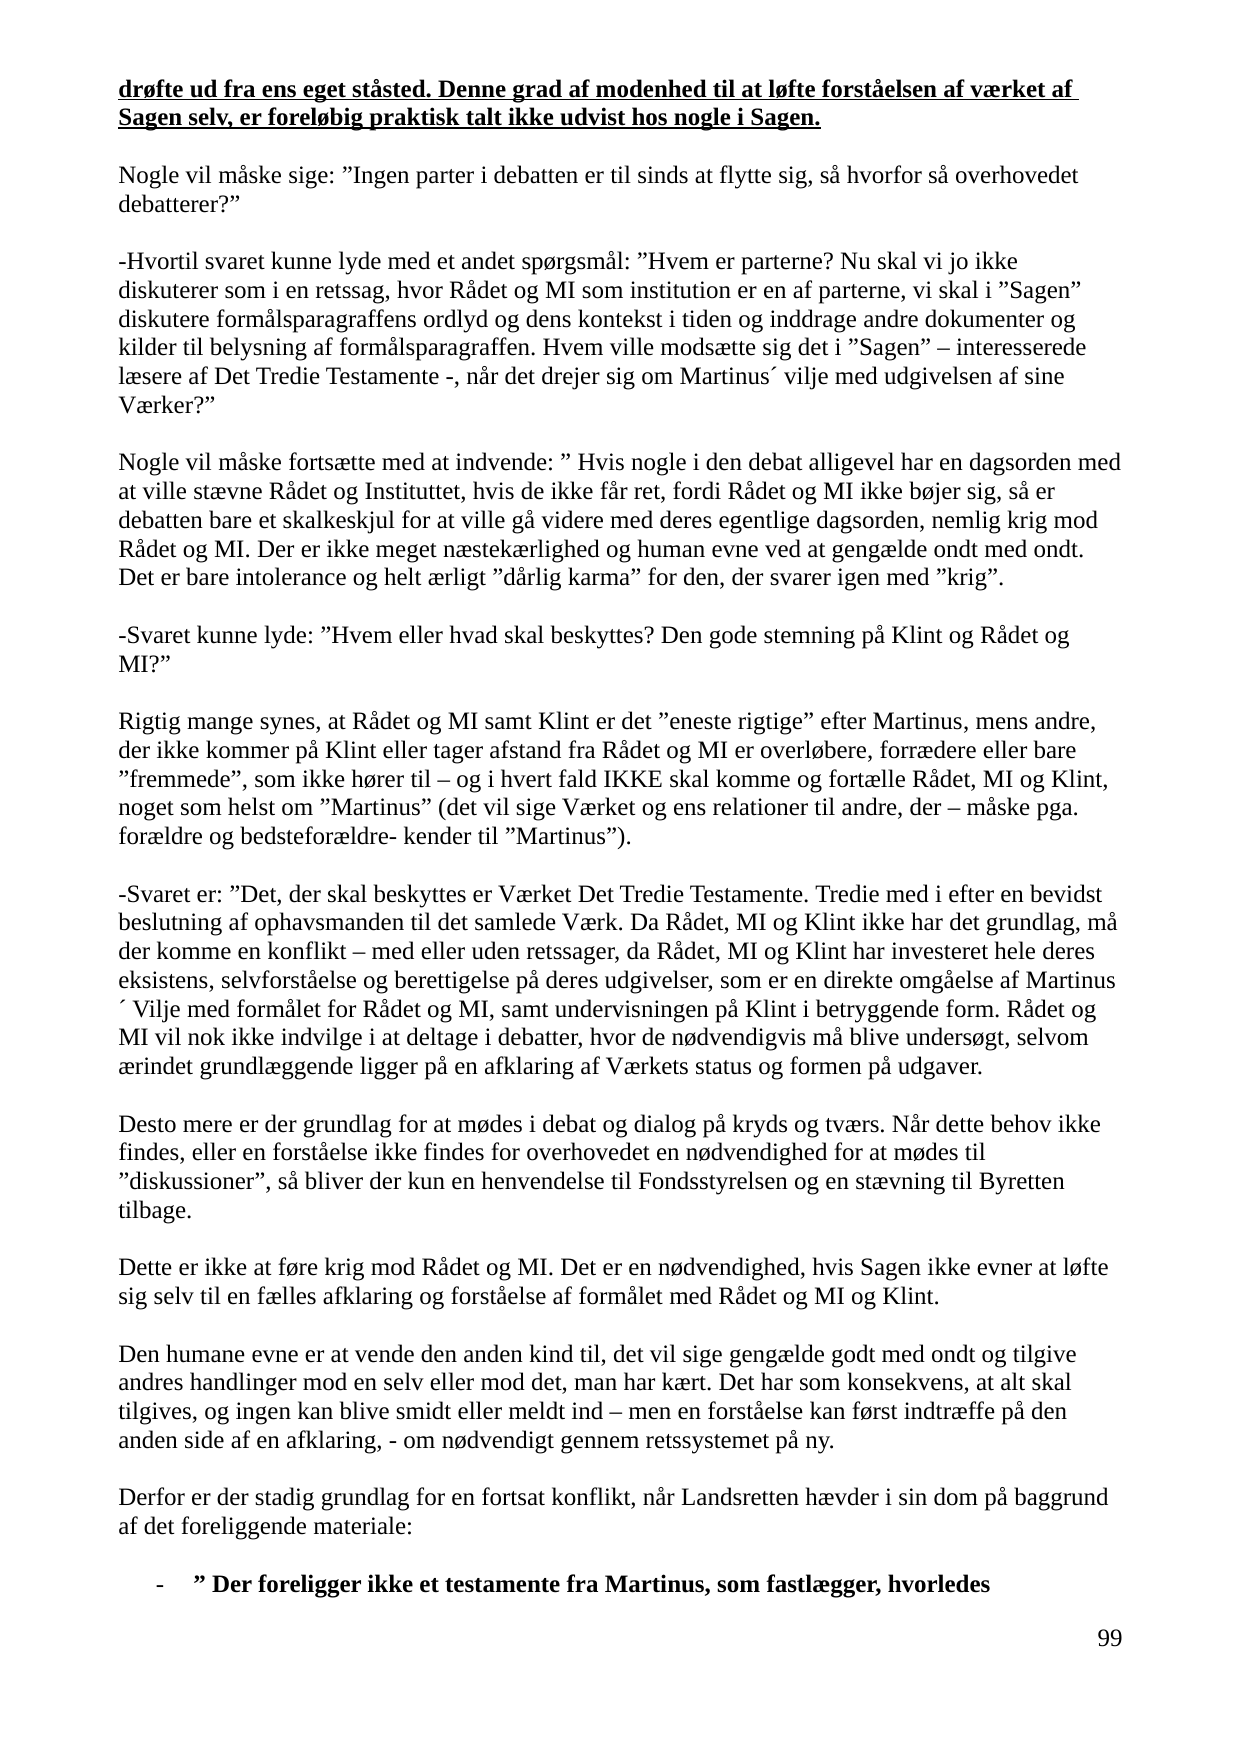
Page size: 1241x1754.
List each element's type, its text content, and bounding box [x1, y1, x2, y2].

text Dette er ikke at føre krig mod Rådet og MI. Det er en nødvendighed, hvis Sagen ikke evner at løfte sig selv til en fælles afklaring og forståelse af formålet med Rådet og MI og Klint. [118, 1252, 1122, 1310]
text Nogle vil måske fortsætte med at indvende: ” Hvis nogle i den debat alligevel har en dagsorden med at ville stævne Rådet og Instituttet, hvis de ikke får ret, fordi Rådet og MI ikke bøjer sig, så er debatten bare et skalkeskjul for at ville gå videre med deres egentlige dagsorden, nemlig krig mod Rådet og MI. Der er ikke meget næstekærlighed og human evne ved at gengælde ondt med ondt. Det er bare intolerance og helt ærligt ”dårlig karma” for den, der svarer igen med ”krig”. [118, 447, 1122, 591]
text -Svaret er: ”Det, der skal beskyttes er Værket Det Tredie Testamente. Tredie med i efter en bevidst beslutning af ophavsmanden til det samlede Værk. Da Rådet, MI og Klint ikke har det grundlag, må der komme en konflikt – med eller uden retssager, da Rådet, MI og Klint har investeret hele deres eksistens, selvforståelse og berettigelse på deres udgivelser, som er en direkte omgåelse af Martinus´ Vilje med formålet for Rådet og MI, samt undervisningen på Klint i betryggende form. Rådet og MI vil nok ikke indvilge i at deltage i debatter, hvor de nødvendigvis må blive undersøgt, selvom ærindet grundlæggende ligger på en afklaring af Værkets status og formen på udgaver. [118, 879, 1122, 1080]
text Rigtig mange synes, at Rådet og MI samt Klint er det ”eneste rigtige” efter Martinus, mens andre, der ikke kommer på Klint eller tager afstand fra Rådet og MI er overløbere, forrædere eller bare ”fremmede”, som ikke hører til – og i hvert fald IKKE skal komme og fortælle Rådet, MI og Klint, noget som helst om ”Martinus” (det vil sige Værket og ens relationer til andre, der – måske pga. forældre og bedsteforældre- kender til ”Martinus”). [118, 706, 1122, 850]
text Desto mere er der grundlag for at mødes i debat og dialog på kryds og tværs. Når dette behov ikke findes, eller en forståelse ikke findes for overhovedet en nødvendighed for at mødes til ”diskussioner”, så bliver der kun en henvendelse til Fondsstyrelsen og en stævning til Byretten tilbage. [118, 1109, 1122, 1224]
text Nogle vil måske sige: ”Ingen parter i debatten er til sinds at flytte sig, så hvorfor så overhovedet debatterer?” [118, 160, 1122, 217]
text Den humane evne er at vende den anden kind til, det vil sige gengælde godt med ondt og tilgive andres handlinger mod en selv eller mod det, man har kært. Det har som konsekvens, at alt skal tilgives, og ingen kan blive smidt eller meldt ind – men en forståelse kan først indtræffe på den anden side af en afklaring, - om nødvendigt gennem retssystemet på ny. [118, 1339, 1122, 1454]
text Derfor er der stadig grundlag for en fortsat konflikt, når Landsretten hævder i sin dom på baggrund af det foreliggende materiale: [118, 1482, 1122, 1540]
list ” Der foreligger ikke et testamente fra Martinus, som fastlægger, hvorledes [156, 1569, 1122, 1597]
text -Hvortil svaret kunne lyde med et andet spørgsmål: ”Hvem er parterne? Nu skal vi jo ikke diskuterer som i en retssag, hvor Rådet og MI som institution er en af parterne, vi skal i ”Sagen” diskutere formålsparagraffens ordlyd og dens kontekst i tiden og inddrage andre dokumenter og kilder til belysning af formålsparagraffen. Hvem ville modsætte sig det i ”Sagen” – interesserede læsere af Det Tredie Testamente -, når det drejer sig om Martinus´ vilje med udgivelsen af sine Værker?” [118, 246, 1122, 419]
text -Svaret kunne lyde: ”Hvem eller hvad skal beskyttes? Den gode stemning på Klint og Rådet og MI?” [118, 620, 1122, 677]
text drøfte ud fra ens eget ståsted. Denne grad af modenhed til at løfte forståelsen af værket af Sagen selv, er foreløbig praktisk talt ikke udvist hos nogle i Sagen. [118, 74, 1122, 131]
